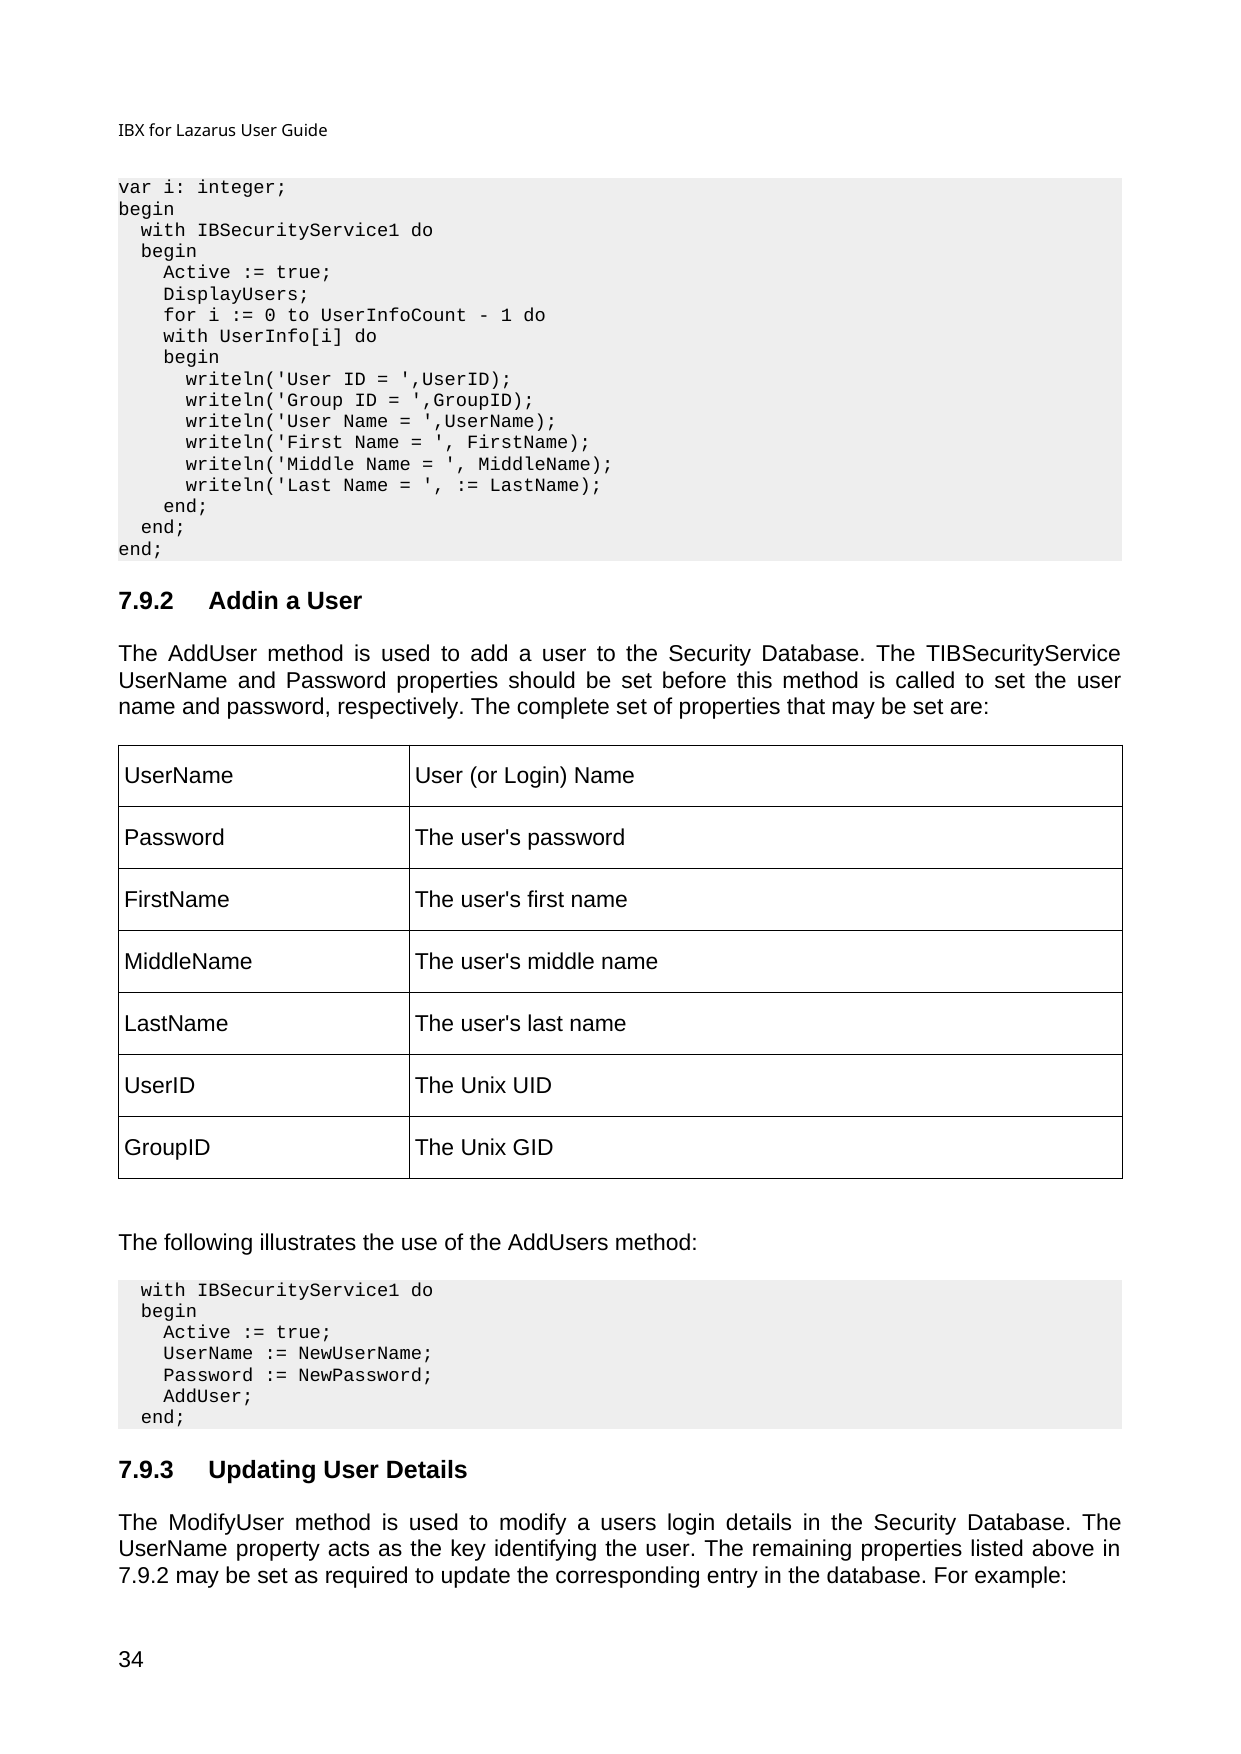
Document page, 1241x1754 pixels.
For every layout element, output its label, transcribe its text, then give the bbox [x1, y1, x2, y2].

table_cell LastName [119, 993, 409, 1054]
text Password := NewPassword; [118, 1365, 1122, 1387]
text begin [118, 242, 1122, 263]
text writeln('Group ID = ',GroupID); [118, 391, 1122, 412]
text UserName := NewUserName; [118, 1344, 1122, 1365]
text with IBSecurityService1 do [118, 221, 1122, 242]
text Active := true; [118, 263, 1122, 284]
text The following illustrates the use of the AddUsers method: [118, 1229, 1122, 1255]
text with UserInfo[i] do [118, 327, 1122, 348]
table_cell The user's password [410, 807, 1122, 868]
text AddUser; [118, 1387, 1122, 1408]
table_cell The user's last name [410, 993, 1122, 1054]
text The AddUser method is used to add a user to the Security Database. The TIBSecurityService UserName and Password properties should be set before this method is called to set the user name and password, respectively. The complete set of properties that may be set are: [118, 640, 1122, 719]
text end; [118, 518, 1122, 539]
table_cell UserID [119, 1055, 409, 1116]
subtitle Updating User Details [118, 1455, 1122, 1483]
table_cell The user's first name [410, 869, 1122, 930]
table_header UserName [119, 746, 409, 806]
text writeln('Middle Name = ', MiddleName); [118, 454, 1122, 476]
text writeln('User ID = ',UserID); [118, 369, 1122, 391]
table_cell GroupID [119, 1117, 409, 1178]
table_header User (or Login) Name [410, 746, 1122, 806]
table_cell Password [119, 807, 409, 868]
text with IBSecurityService1 do [118, 1280, 1122, 1302]
subtitle Addin a User [118, 586, 1122, 615]
text begin [118, 348, 1122, 369]
text writeln('Last Name = ', := LastName); [118, 476, 1122, 497]
text writeln('User Name = ',UserName); [118, 412, 1122, 433]
text The ModifyUser method is used to modify a users login details in the Security Database. The UserName property acts as the key identifying the user. The remaining properties listed above in 7.9.2 may be set as required to update the corresponding entry in the database. For example: [118, 1509, 1122, 1588]
text begin [118, 1302, 1122, 1323]
table_cell The Unix UID [410, 1055, 1122, 1116]
table_cell FirstName [119, 869, 409, 930]
text for i := 0 to UserInfoCount - 1 do [118, 306, 1122, 327]
text end; [118, 1408, 1122, 1429]
table_cell The user's middle name [410, 931, 1122, 992]
text var i: integer; [118, 178, 1122, 199]
text end; [118, 539, 1122, 561]
table_cell MiddleName [119, 931, 409, 992]
text begin [118, 199, 1122, 221]
text DisplayUsers; [118, 284, 1122, 306]
text writeln('First Name = ', FirstName); [118, 433, 1122, 454]
text end; [118, 497, 1122, 518]
table_cell The Unix GID [410, 1117, 1122, 1178]
text Active := true; [118, 1323, 1122, 1344]
